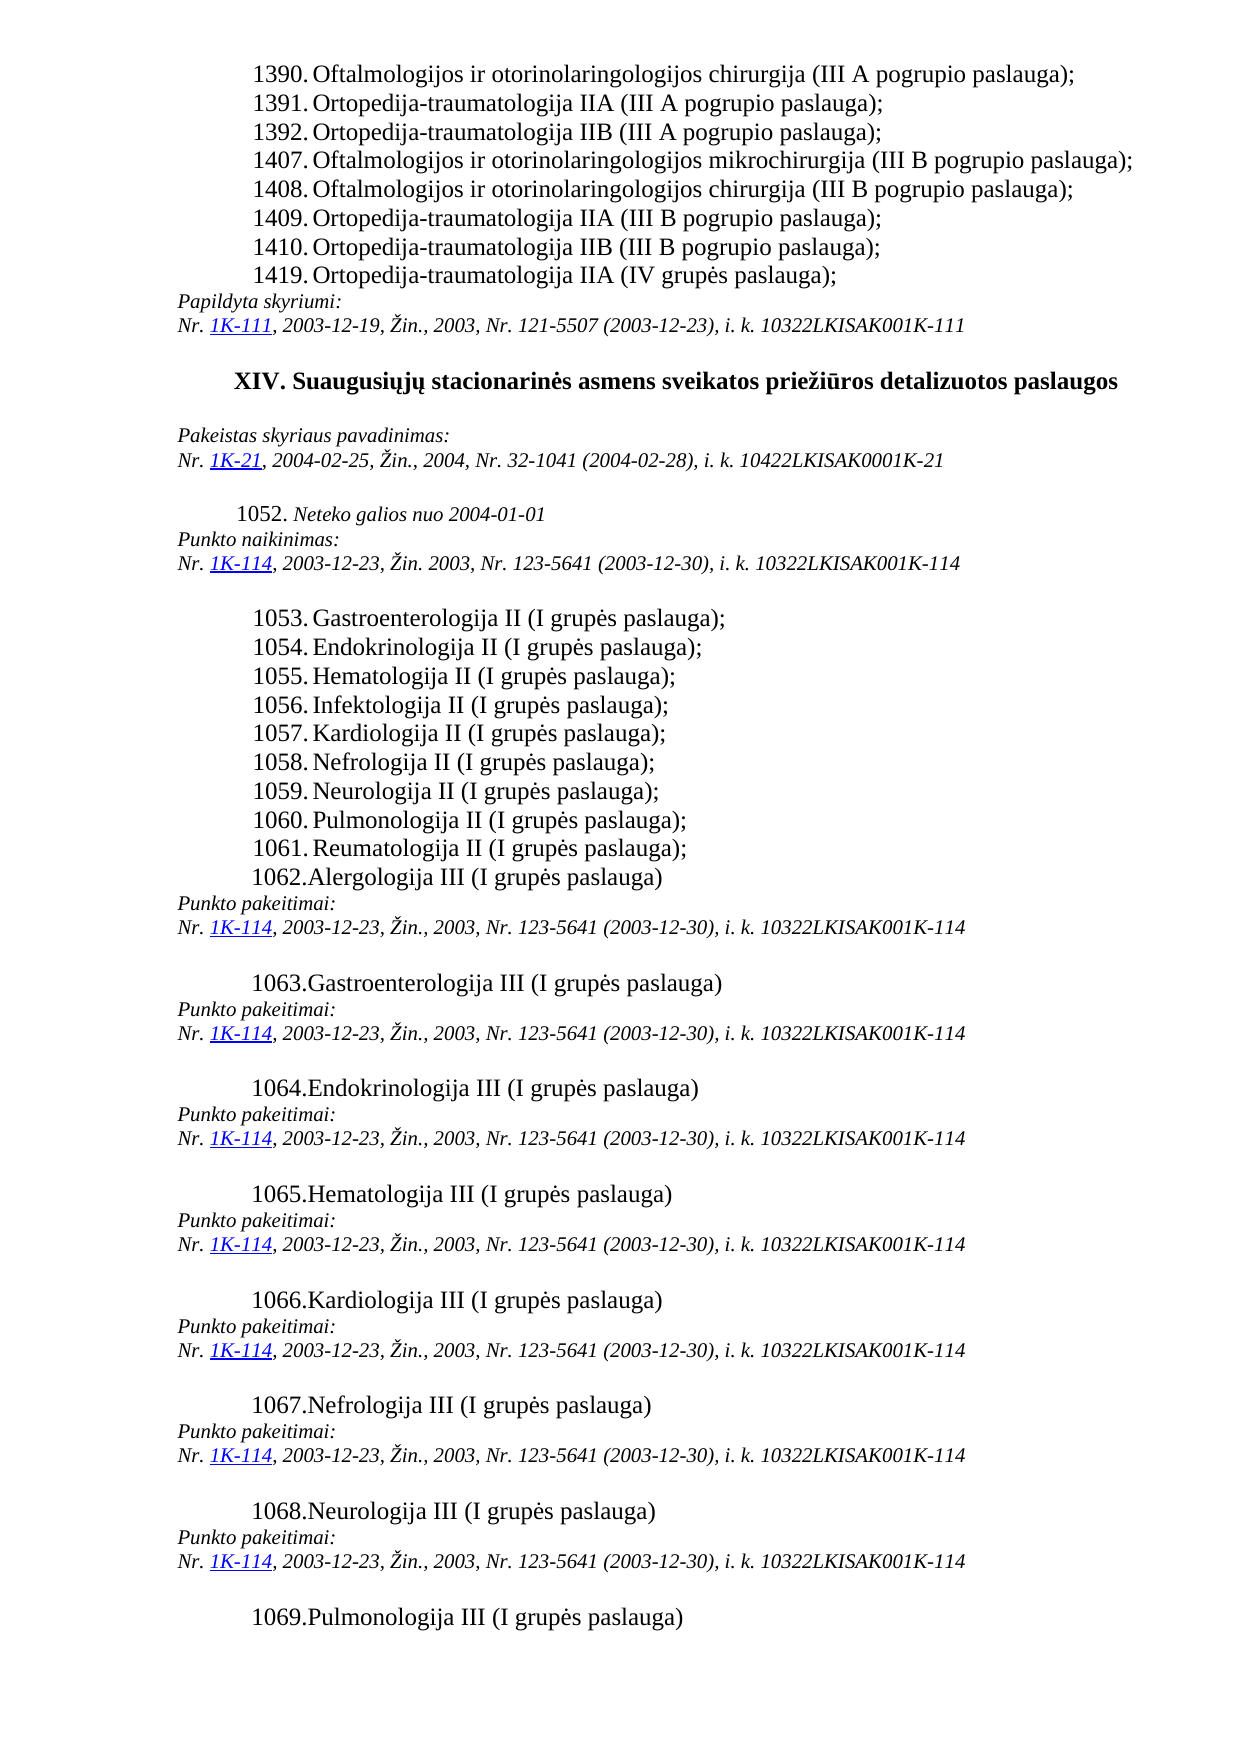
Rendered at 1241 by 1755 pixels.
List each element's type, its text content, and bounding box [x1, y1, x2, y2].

text Punkto pakeitimai: [177, 1313, 1181, 1338]
text Punkto pakeitimai: [177, 997, 1181, 1021]
text Nr. 1K-114, 2003-12-23, Žin., 2003, Nr. 123-5641 (2003-12-30), i. k. 10322LKISAK001K-114 [177, 915, 1181, 939]
text 1409. Ortopedija-traumatologija IIA (III B pogrupio paslauga); [177, 203, 1181, 232]
text Nr. 1K-114, 2003-12-23, Žin. 2003, Nr. 123-5641 (2003-12-30), i. k. 10322LKISAK001K-114 [177, 551, 1181, 575]
text Nr. 1K-114, 2003-12-23, Žin., 2003, Nr. 123-5641 (2003-12-30), i. k. 10322LKISAK001K-114 [177, 1443, 1181, 1467]
text 1054. Endokrinologija II (I grupės paslauga); [177, 632, 1181, 661]
text 1419. Ortopedija-traumatologija IIA (IV grupės paslauga); [177, 260, 1181, 289]
text 1065.Hematologija III (I grupės paslauga) [177, 1179, 1181, 1208]
text 1408. Oftalmologijos ir otorinolaringologijos chirurgija (III B pogrupio paslauga); [177, 174, 1181, 203]
text 1056. Infektologija II (I grupės paslauga); [177, 690, 1181, 718]
text 1058. Nefrologija II (I grupės paslauga); [177, 747, 1181, 776]
text XIV. Suaugusiųjų stacionarinės asmens sveikatos priežiūros detalizuotos paslaugos [177, 366, 1181, 395]
text 1410. Ortopedija-traumatologija IIB (III B pogrupio paslauga); [177, 232, 1181, 260]
text 1067.Nefrologija III (I grupės paslauga) [177, 1390, 1181, 1419]
text Nr. 1K-21, 2004-02-25, Žin., 2004, Nr. 32-1041 (2004-02-28), i. k. 10422LKISAK0001K-21 [177, 447, 1181, 472]
text 1057. Kardiologija II (I grupės paslauga); [177, 718, 1181, 747]
text Nr. 1K-114, 2003-12-23, Žin., 2003, Nr. 123-5641 (2003-12-30), i. k. 10322LKISAK001K-114 [177, 1549, 1181, 1573]
text 1060. Pulmonologija II (I grupės paslauga); [177, 805, 1181, 833]
text Nr. 1K-114, 2003-12-23, Žin., 2003, Nr. 123-5641 (2003-12-30), i. k. 10322LKISAK001K-114 [177, 1232, 1181, 1256]
text 1061. Reumatologija II (I grupės paslauga); [177, 833, 1181, 862]
text 1069.Pulmonologija III (I grupės paslauga) [177, 1602, 1181, 1630]
text Punkto pakeitimai: [177, 1208, 1181, 1232]
text Punkto pakeitimai: [177, 1525, 1181, 1549]
text Nr. 1K-114, 2003-12-23, Žin., 2003, Nr. 123-5641 (2003-12-30), i. k. 10322LKISAK001K-114 [177, 1021, 1181, 1045]
text 1063.Gastroenterologija III (I grupės paslauga) [177, 968, 1181, 997]
text Punkto pakeitimai: [177, 1419, 1181, 1443]
text 1391. Ortopedija-traumatologija IIA (III A pogrupio paslauga); [177, 88, 1181, 117]
text Punkto pakeitimai: [177, 1102, 1181, 1126]
text Papildyta skyriumi: [177, 289, 1181, 313]
text 1066.Kardiologija III (I grupės paslauga) [177, 1285, 1181, 1313]
text Nr. 1K-114, 2003-12-23, Žin., 2003, Nr. 123-5641 (2003-12-30), i. k. 10322LKISAK001K-114 [177, 1126, 1181, 1150]
text 1392. Ortopedija-traumatologija IIB (III A pogrupio paslauga); [177, 117, 1181, 145]
text 1390. Oftalmologijos ir otorinolaringologijos chirurgija (III A pogrupio paslauga); [177, 59, 1181, 88]
text 1064.Endokrinologija III (I grupės paslauga) [177, 1073, 1181, 1102]
text Nr. 1K-114, 2003-12-23, Žin., 2003, Nr. 123-5641 (2003-12-30), i. k. 10322LKISAK001K-114 [177, 1338, 1181, 1362]
text 1052. Neteko galios nuo 2004-01-01 [177, 500, 1181, 527]
text 1407. Oftalmologijos ir otorinolaringologijos mikrochirurgija (III B pogrupio paslauga); [177, 145, 1181, 174]
text 1053. Gastroenterologija II (I grupės paslauga); [177, 603, 1181, 632]
text 1062.Alergologija III (I grupės paslauga) [177, 862, 1181, 891]
text Pakeistas skyriaus pavadinimas: [177, 423, 1181, 447]
text 1055. Hematologija II (I grupės paslauga); [177, 661, 1181, 690]
text Nr. 1K-111, 2003-12-19, Žin., 2003, Nr. 121-5507 (2003-12-23), i. k. 10322LKISAK001K-111 [177, 313, 1181, 337]
text 1068.Neurologija III (I grupės paslauga) [177, 1496, 1181, 1525]
text 1059. Neurologija II (I grupės paslauga); [177, 776, 1181, 805]
text Punkto pakeitimai: [177, 891, 1181, 915]
text Punkto naikinimas: [177, 527, 1181, 551]
